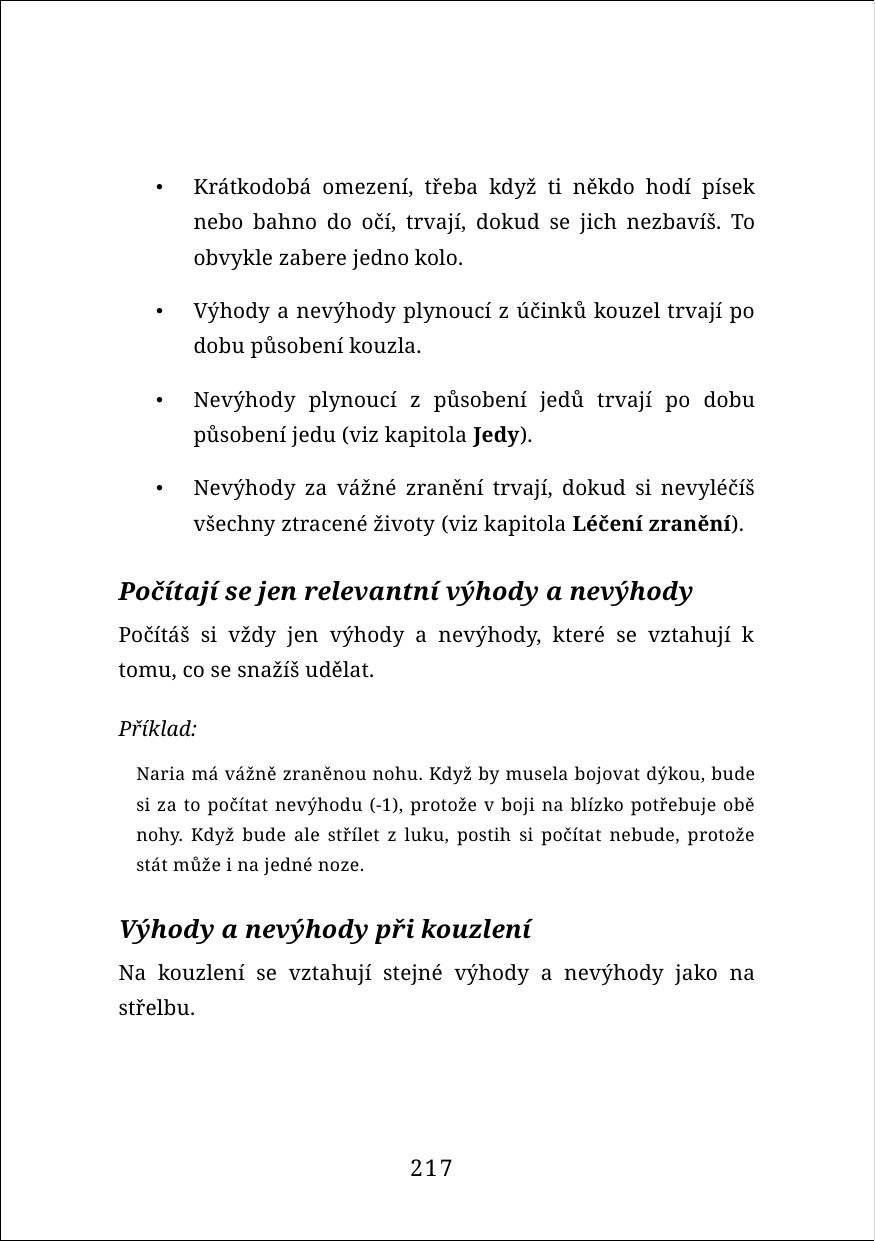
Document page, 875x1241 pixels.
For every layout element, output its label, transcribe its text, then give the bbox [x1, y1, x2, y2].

text Příklad: [118, 714, 756, 743]
text Naria má vážně zraněnou nohu. Když by musela bojovat dýkou, bude si za to počítat nevýhodu (-1), protože v boji na blízko potřebuje obě nohy. Když bude ale střílet z luku, postih si počítat nebude, protože stát může i na jedné noze. [136, 762, 756, 877]
list Výhody a nevýhody plynoucí z účinků kouzel trvají po dobu působení kouzla. [156, 296, 756, 360]
list Nevýhody za vážné zranění trvají, dokud si nevyléčíš všechny ztracené životy (viz kapitola Léčení zranění). [156, 473, 756, 537]
list Nevýhody plynoucí z působení jedů trvají po dobu působení jedu (viz kapitola Jedy). [156, 385, 756, 449]
subtitle Počítají se jen relevantní výhody a nevýhody [118, 574, 756, 608]
list Krátkodobá omezení, třeba když ti někdo hodí písek nebo bahno do očí, trvají, dokud se jich nezbavíš. To obvykle zabere jedno kolo. [156, 172, 756, 271]
text Počítáš si vždy jen výhody a nevýhody, které se vztahují k tomu, co se snažíš udělat. [118, 620, 756, 684]
text Na kouzlení se vztahují stejné výhody a nevýhody jako na střelbu. [118, 958, 756, 1022]
subtitle Výhody a nevýhody při kouzlení [118, 912, 756, 946]
